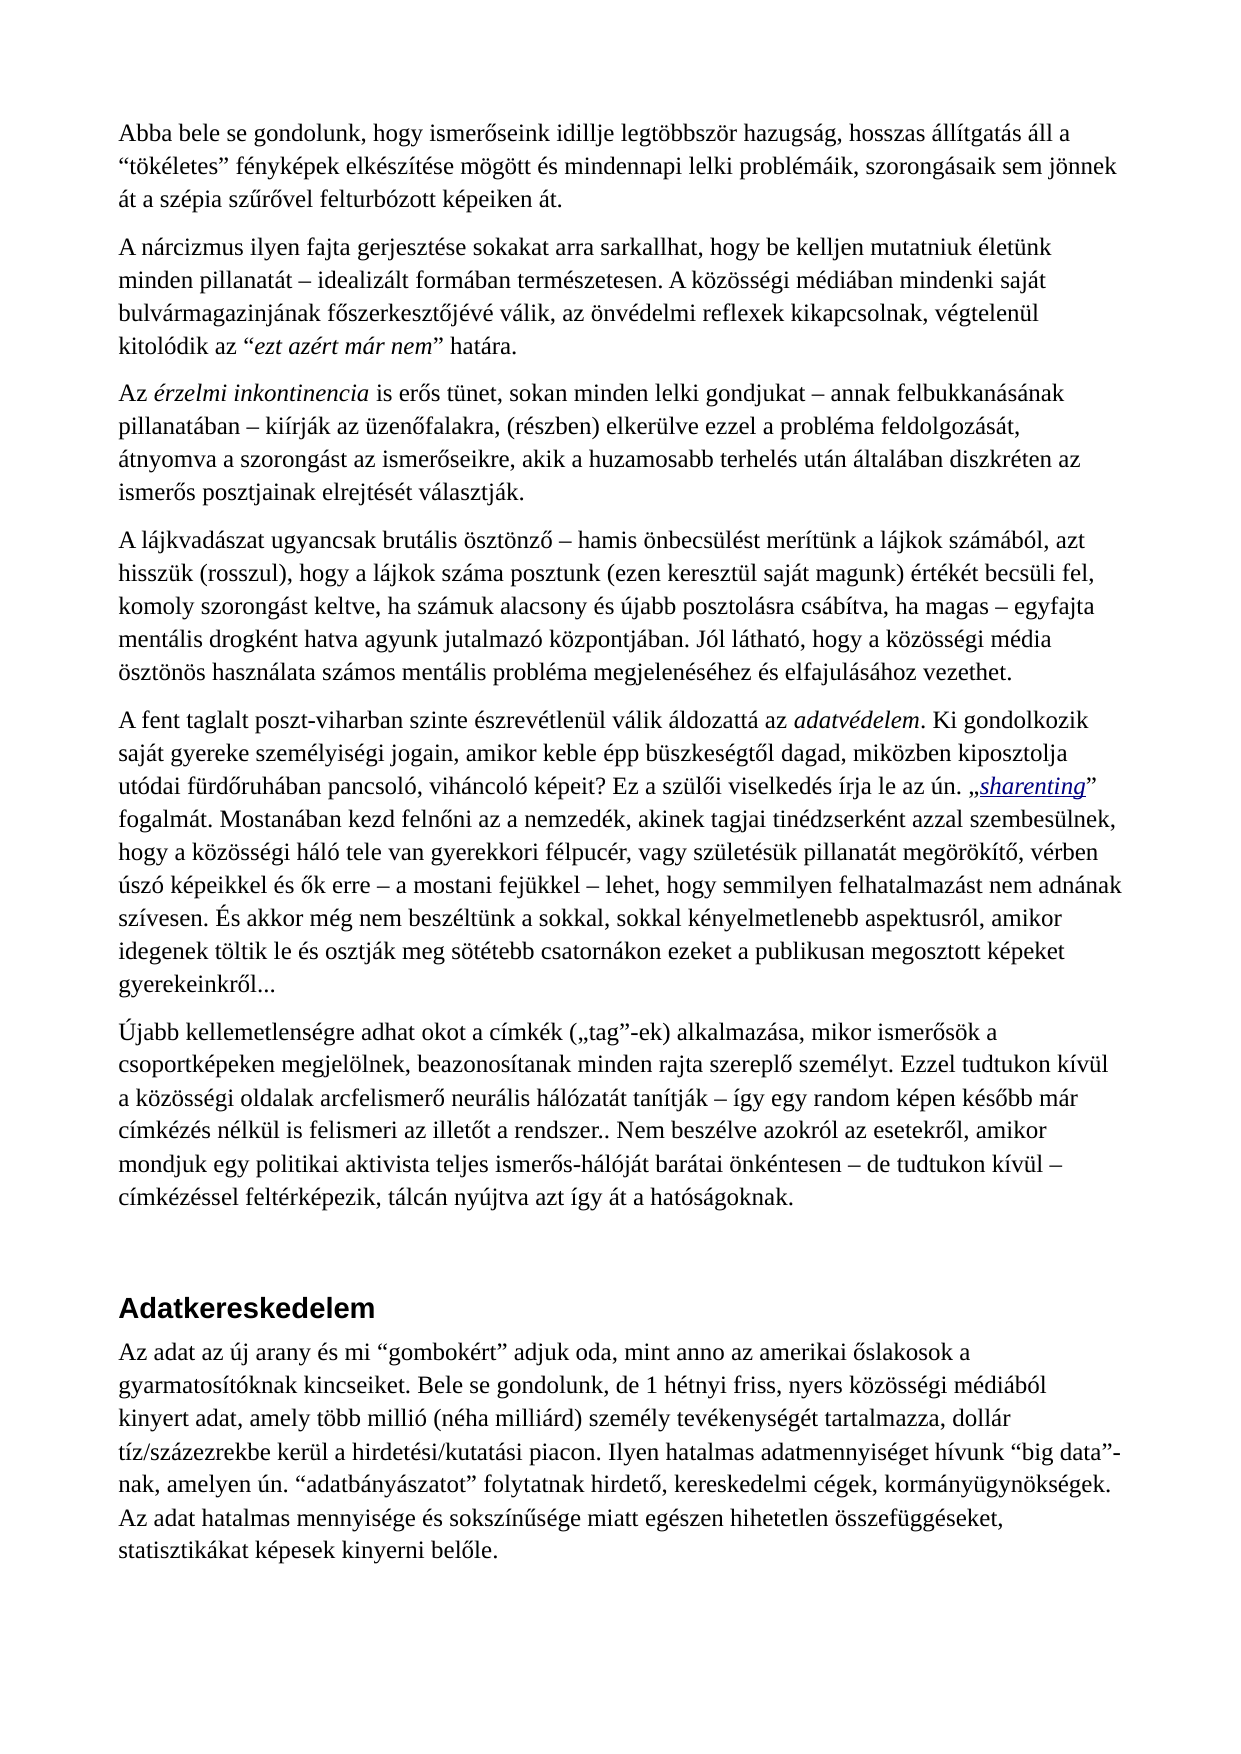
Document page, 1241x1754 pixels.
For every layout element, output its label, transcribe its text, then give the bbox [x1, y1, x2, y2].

text Újabb kellemetlenségre adhat okot a címkék („tag”-ek) alkalmazása, mikor ismerősök a csoportképeken megjelölnek, beazonosítanak minden rajta szereplő személyt. Ezzel tudtukon kívül a közösségi oldalak arcfelismerő neurális hálózatát tanítják – így egy random képen később már címkézés nélkül is felismeri az illetőt a rendszer.. Nem beszélve azokról az esetekről, amikor mondjuk egy politikai aktivista teljes ismerős-hálóját barátai önkéntesen – de tudtukon kívül – címkézéssel feltérképezik, tálcán nyújtva azt így át a hatóságoknak. [118, 1017, 1122, 1210]
subtitle Adatkereskedelem [118, 1291, 1122, 1325]
text A fent taglalt poszt-viharban szinte észrevétlenül válik áldozattá az adatvédelem. Ki gondolkozik saját gyereke személyiségi jogain, amikor keble épp büszkeségtől dagad, miközben kiposztolja utódai fürdőruhában pancsoló, viháncoló képeit? Ez a szülői viselkedés írja le az ún. „sharenting” fogalmát. Mostanában kezd felnőni az a nemzedék, akinek tagjai tinédzserként azzal szembesülnek, hogy a közösségi háló tele van gyerekkori félpucér, vagy születésük pillanatát megörökítő, vérben úszó képeikkel és ők erre – a mostani fejükkel – lehet, hogy semmilyen felhatalmazást nem adnának szívesen. És akkor még nem beszéltünk a sokkal, sokkal kényelmetlenebb aspektusról, amikor idegenek töltik le és osztják meg sötétebb csatornákon ezeket a publikusan megosztott képeket gyerekeinkről... [118, 705, 1122, 998]
text A lájkvadászat ugyancsak brutális ösztönző – hamis önbecsülést merítünk a lájkok számából, azt hisszük (rosszul), hogy a lájkok száma posztunk (ezen keresztül saját magunk) értékét becsüli fel, komoly szorongást keltve, ha számuk alacsony és újabb posztolásra csábítva, ha magas – egyfajta mentális drogként hatva agyunk jutalmazó központjában. Jól látható, hogy a közösségi média ösztönös használata számos mentális probléma megjelenéséhez és elfajulásához vezethet. [118, 525, 1122, 686]
text Az érzelmi inkontinencia is erős tünet, sokan minden lelki gondjukat – annak felbukkanásának pillanatában – kiírják az üzenőfalakra, (részben) elkerülve ezzel a probléma feldolgozását, átnyomva a szorongást az ismerőseikre, akik a huzamosabb terhelés után általában diszkréten az ismerős posztjainak elrejtését választják. [118, 378, 1122, 506]
text Abba bele se gondolunk, hogy ismerőseink idillje legtöbbször hazugság, hosszas állítgatás áll a “tökéletes” fényképek elkészítése mögött és mindennapi lelki problémáik, szorongásaik sem jönnek át a szépia szűrővel felturbózott képeiken át. [118, 118, 1122, 213]
text A nárcizmus ilyen fajta gerjesztése sokakat arra sarkallhat, hogy be kelljen mutatniuk életünk minden pillanatát – idealizált formában természetesen. A közösségi médiában mindenki saját bulvármagazinjának főszerkesztőjévé válik, az önvédelmi reflexek kikapcsolnak, végtelenül kitolódik az “ezt azért már nem” határa. [118, 232, 1122, 359]
text Az adat az új arany és mi “gombokért” adjuk oda, mint anno az amerikai őslakosok a gyarmatosítóknak kincseiket. Bele se gondolunk, de 1 hétnyi friss, nyers közösségi médiából kinyert adat, amely több millió (néha milliárd) személy tevékenységét tartalmazza, dollár tíz/százezrekbe kerül a hirdetési/kutatási piacon. Ilyen hatalmas adatmennyiséget hívunk “big data”-nak, amelyen ún. “adatbányászatot” folytatnak hirdető, kereskedelmi cégek, kormányügynökségek. Az adat hatalmas mennyisége és sokszínűsége miatt egészen hihetetlen összefüggéseket, statisztikákat képesek kinyerni belőle. [118, 1337, 1122, 1564]
